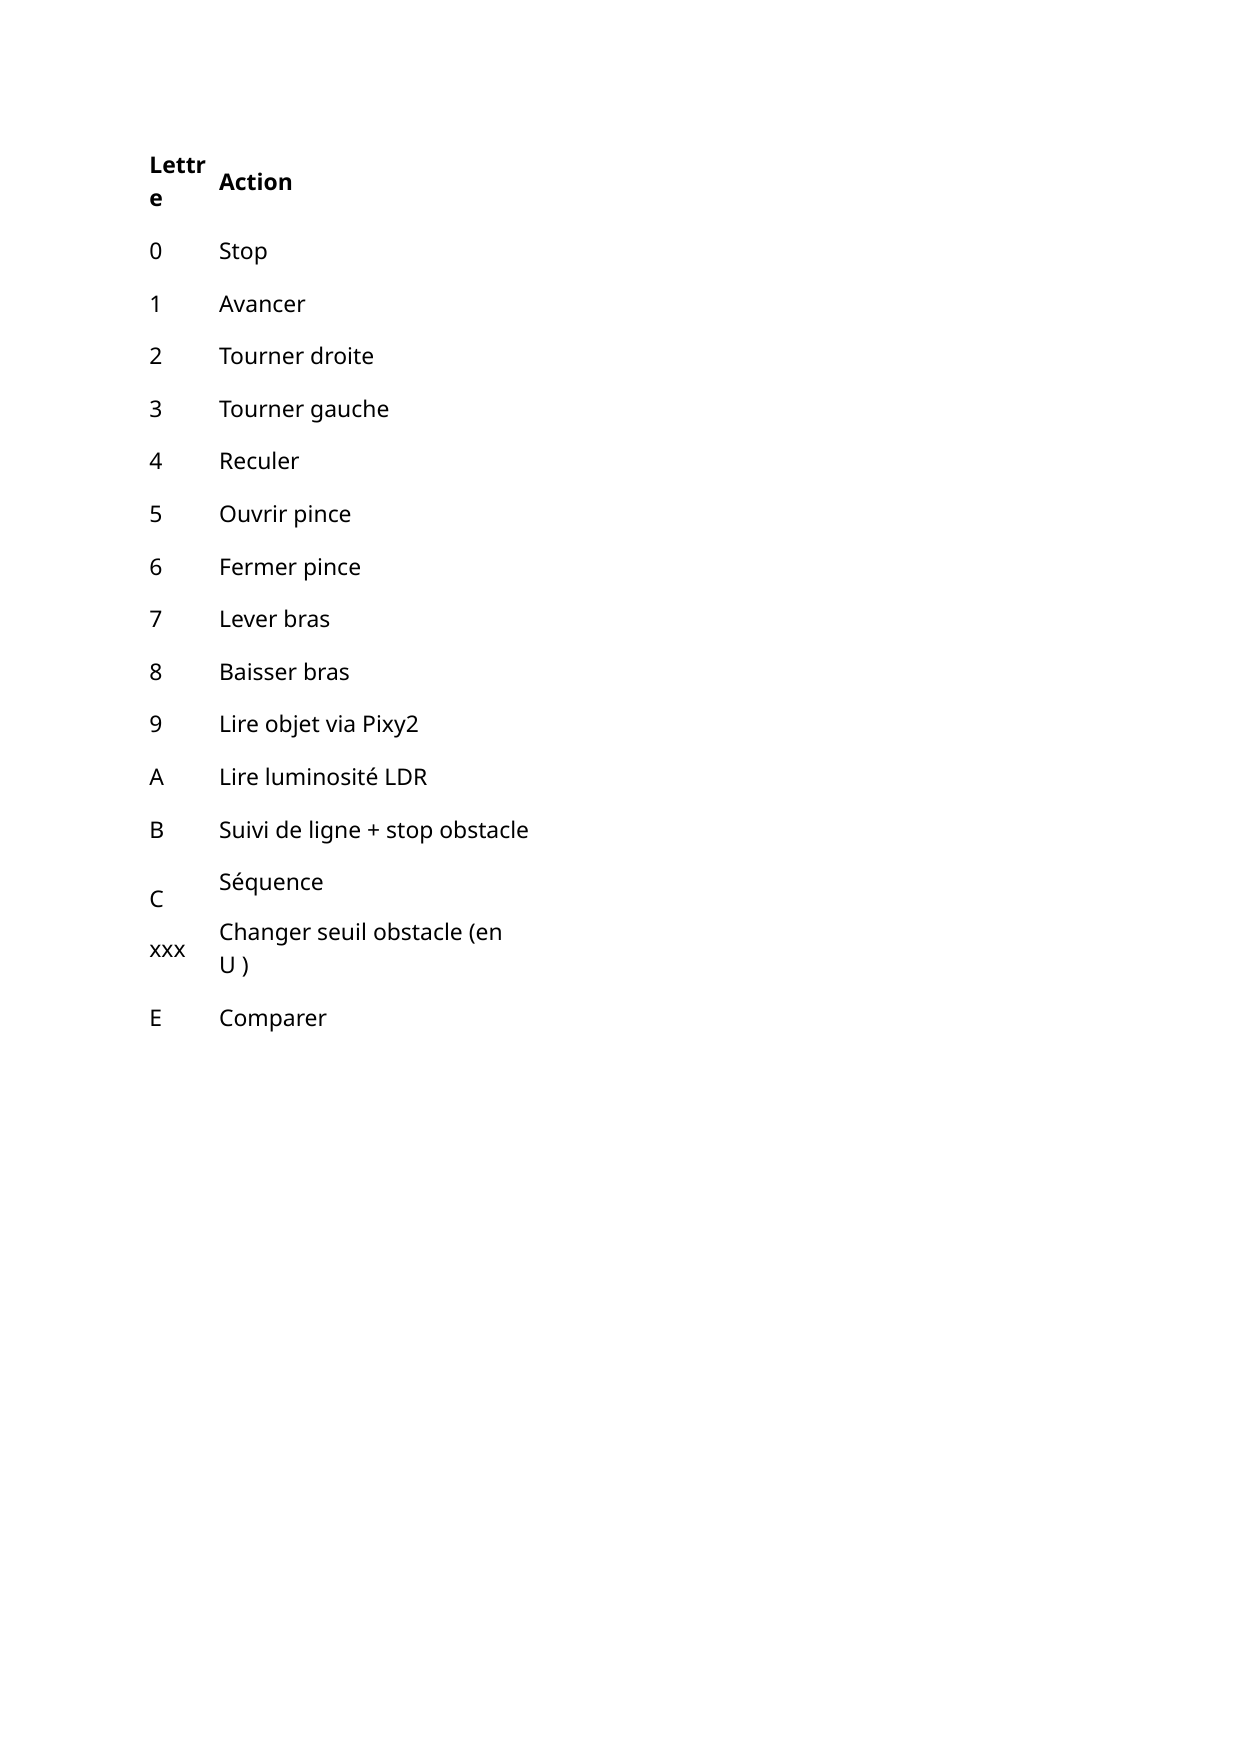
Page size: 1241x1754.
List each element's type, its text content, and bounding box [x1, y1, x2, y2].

table_cell 8 [148, 654, 217, 707]
table_cell 1 [148, 286, 217, 338]
table_cell Lire luminosité LDR [217, 759, 538, 812]
table_cell Tourner droite [217, 339, 538, 391]
table_cell 6 [148, 549, 217, 602]
table_cell Séquence Changer seuil obstacle (en U ) [217, 865, 538, 1000]
table_cell Tourner gauche [217, 391, 538, 444]
table_cell Fermer pince [217, 549, 538, 602]
table_cell B [148, 812, 217, 864]
table_cell Avancer [217, 286, 538, 338]
table_cell 0 [148, 233, 217, 286]
table_cell Stop [217, 233, 538, 286]
table_cell 7 [148, 602, 217, 654]
table_header Action [217, 148, 538, 233]
table_cell E [148, 1000, 217, 1053]
table_header Lettre [148, 148, 217, 233]
table_cell C xxx [148, 865, 217, 1000]
table_cell Lire objet via Pixy2 [217, 707, 538, 759]
table_cell Baisser bras [217, 654, 538, 707]
table_cell 3 [148, 391, 217, 444]
table_cell Reculer [217, 444, 538, 496]
table_cell 4 [148, 444, 217, 496]
table_cell Comparer [217, 1000, 538, 1053]
table_cell Lever bras [217, 602, 538, 654]
table_cell Ouvrir pince [217, 496, 538, 549]
table_cell A [148, 759, 217, 812]
table_cell 2 [148, 339, 217, 391]
table_cell 5 [148, 496, 217, 549]
table_cell 9 [148, 707, 217, 759]
table_cell Suivi de ligne + stop obstacle [217, 812, 538, 864]
